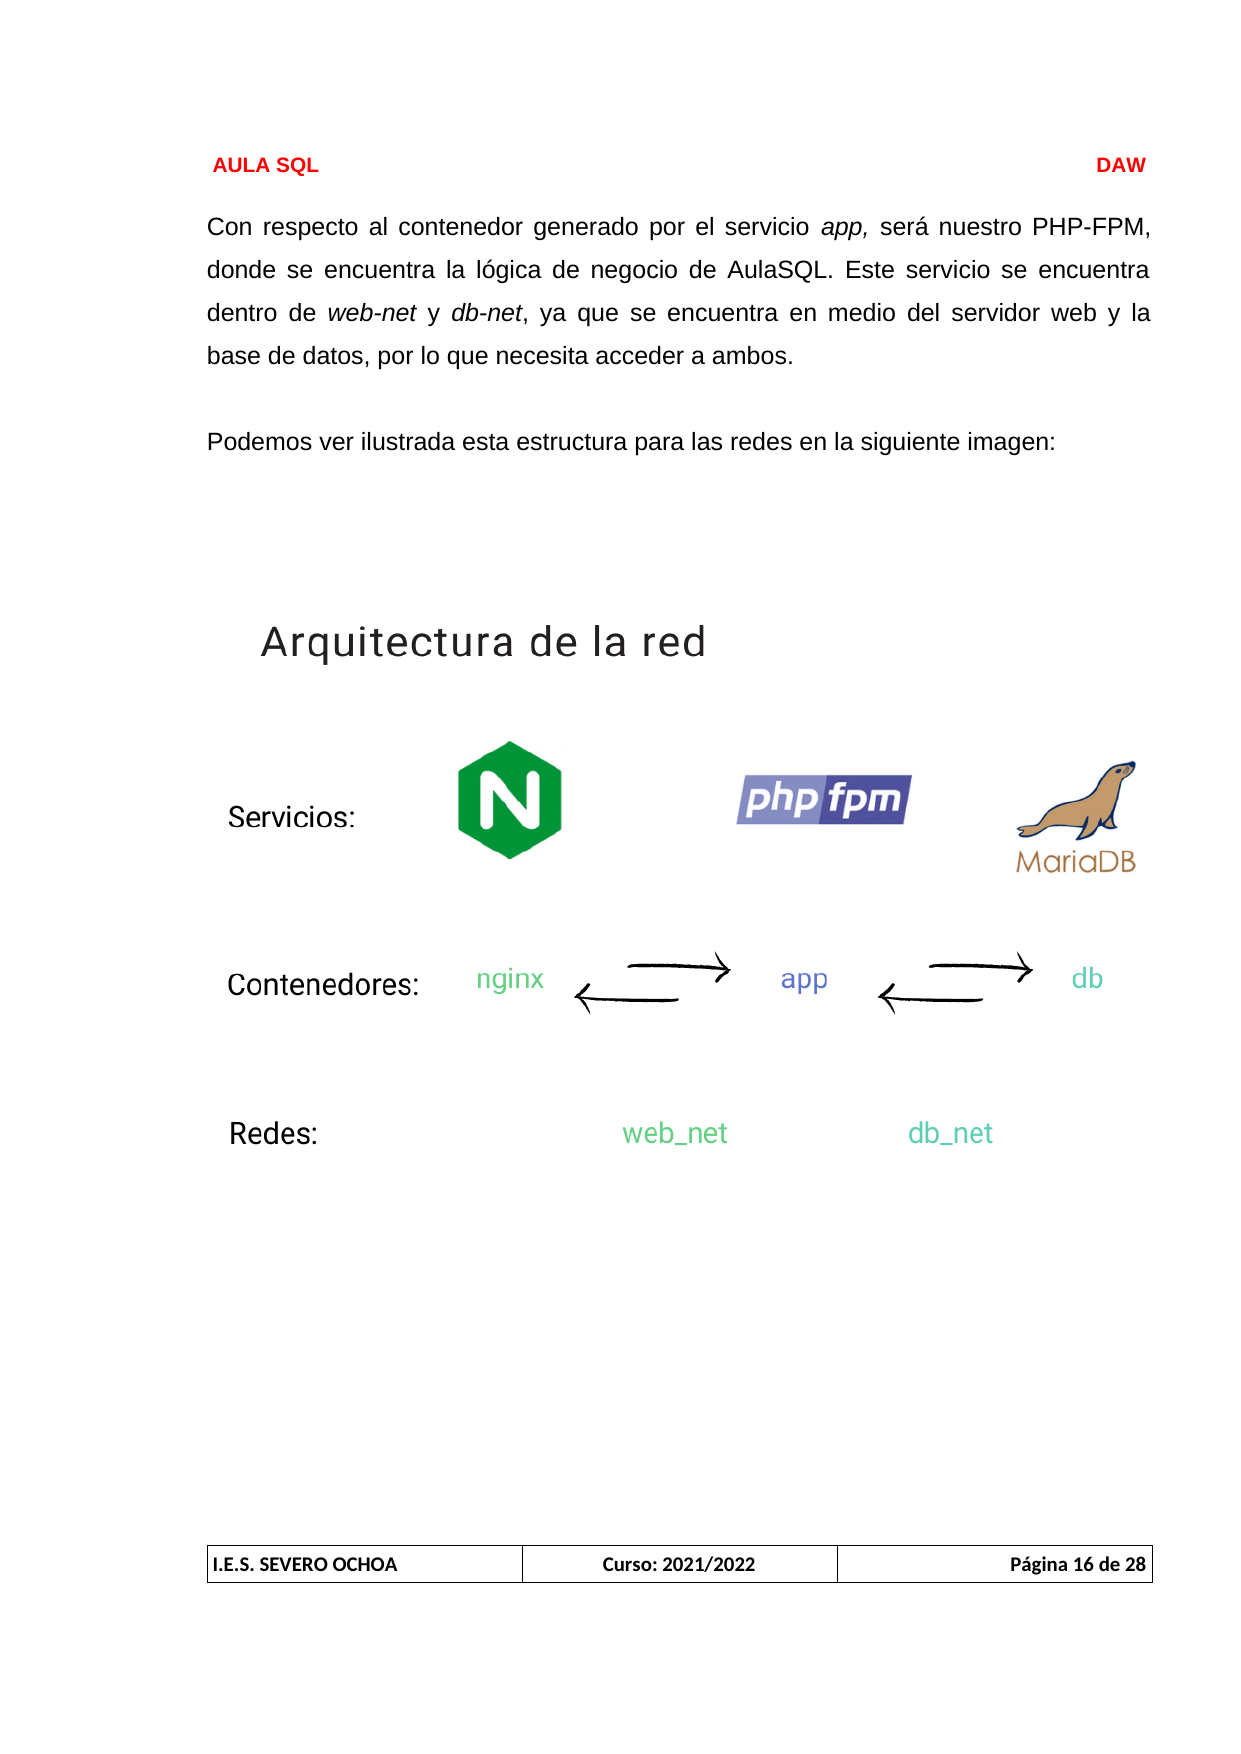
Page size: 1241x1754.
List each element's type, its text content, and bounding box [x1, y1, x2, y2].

text Podemos ver ilustrada esta estructura para las redes en la siguiente imagen: [169, 427, 1152, 456]
picture [187, 556, 1171, 1294]
text Con respecto al contenedor generado por el servicio app, será nuestro PHP-FPM, donde se encuentra la lógica de negocio de AulaSQL. Este servicio se encuentra dentro de web-net y db-net, ya que se encuentra en medio del servidor web y la base de datos, por lo que necesita acceder a ambos. [169, 212, 1152, 370]
